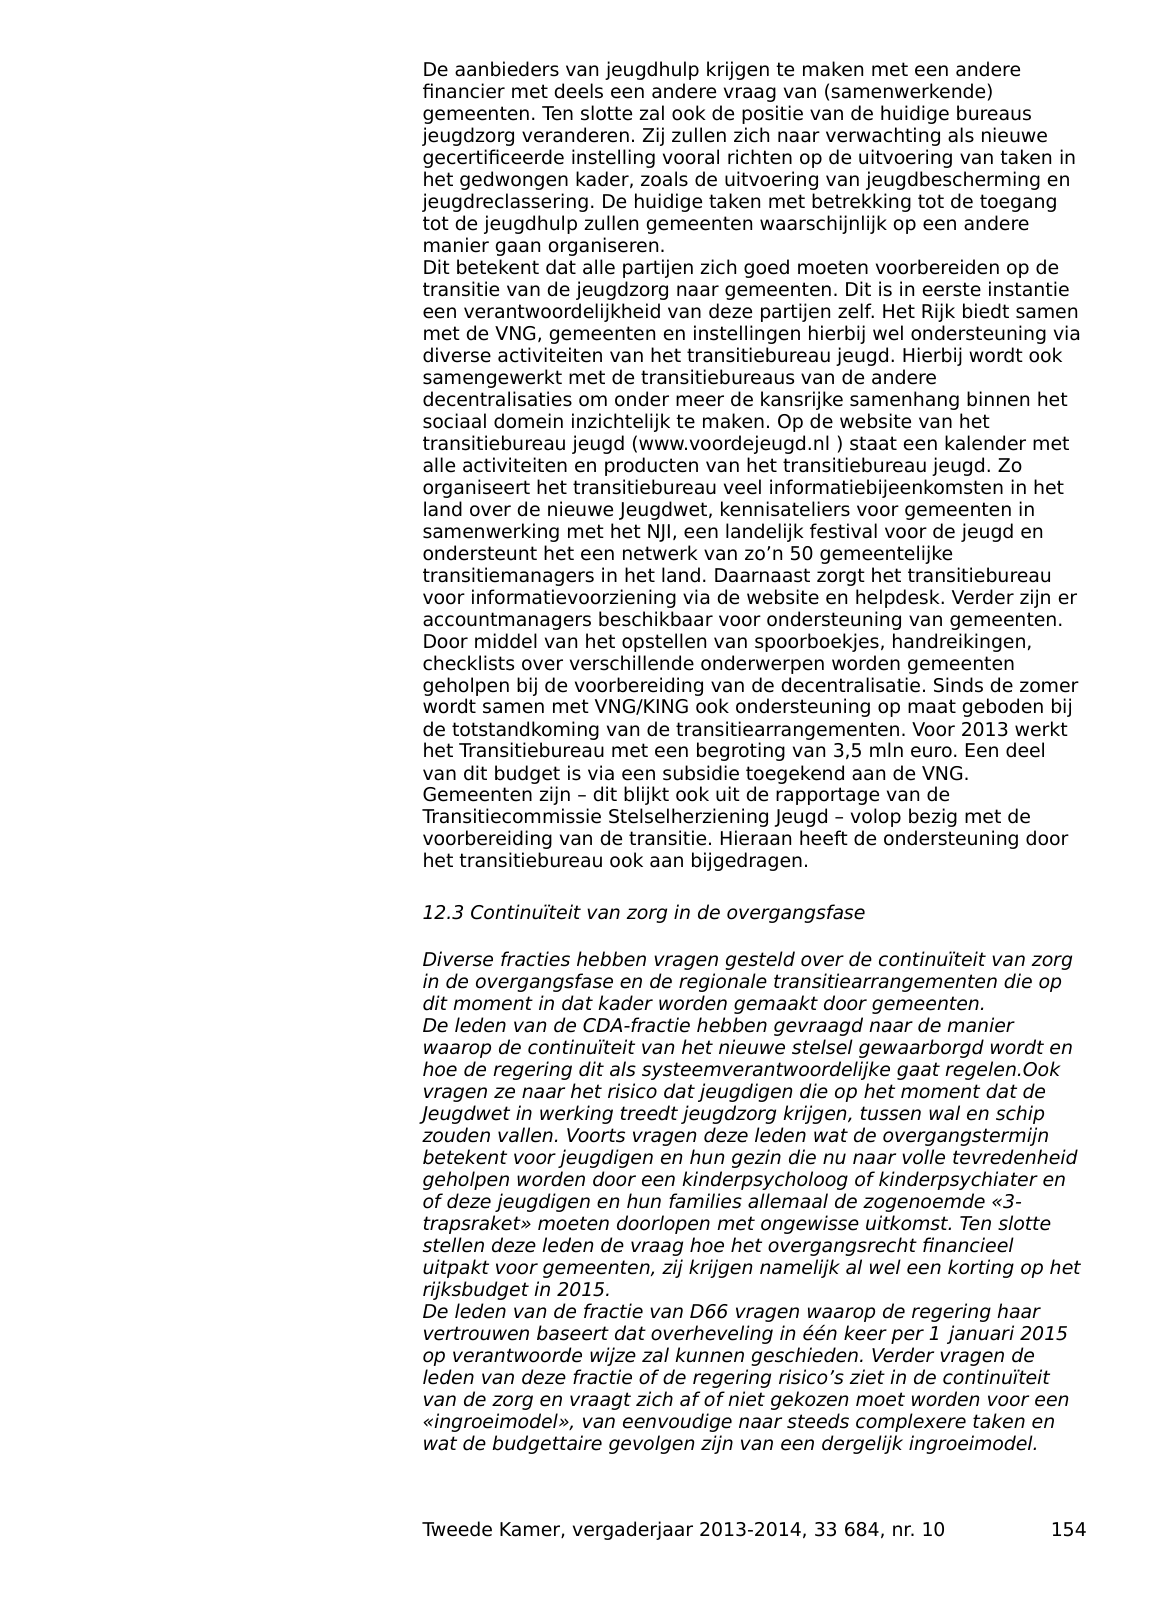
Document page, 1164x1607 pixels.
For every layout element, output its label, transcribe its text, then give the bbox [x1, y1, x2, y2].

text Diverse fracties hebben vragen gesteld over de continuïteit van zorg in de overgangsfase en de regionale transitiearrangementen die op dit moment in dat kader worden gemaakt door gemeenten. [422, 949, 1087, 1015]
subtitle 12.3 Continuïteit van zorg in de overgangsfase [422, 902, 1087, 924]
text Dit betekent dat alle partijen zich goed moeten voorbereiden op de transitie van de jeugdzorg naar gemeenten. Dit is in eerste instantie een verantwoordelijkheid van deze partijen zelf. Het Rijk biedt samen met de VNG, gemeenten en instellingen hierbij wel ondersteuning via diverse activiteiten van het transitiebureau jeugd. Hierbij wordt ook samengewerkt met de transitiebureaus van de andere decentralisaties om onder meer de kansrijke samenhang binnen het sociaal domein inzichtelijk te maken. Op de website van het transitiebureau jeugd (www.voordejeugd.nl ) staat een kalender met alle activiteiten en producten van het transitiebureau jeugd. Zo organiseert het transitiebureau veel informatiebijeenkomsten in het land over de nieuwe Jeugdwet, kennisateliers voor gemeenten in samenwerking met het NJI, een landelijk festival voor de jeugd en ondersteunt het een netwerk van zo’n 50 gemeentelijke transitiemanagers in het land. Daarnaast zorgt het transitiebureau voor informatievoorziening via de website en helpdesk. Verder zijn er accountmanagers beschikbaar voor ondersteuning van gemeenten. Door middel van het opstellen van spoorboekjes, handreikingen, checklists over verschillende onderwerpen worden gemeenten geholpen bij de voorbereiding van de decentralisatie. Sinds de zomer wordt samen met VNG/KING ook ondersteuning op maat geboden bij de totstandkoming van de transitiearrangementen. Voor 2013 werkt het Transitiebureau met een begroting van 3,5 mln euro. Een deel van dit budget is via een subsidie toegekend aan de VNG. Gemeenten zijn – dit blijkt ook uit de rapportage van de Transitiecommissie Stelselherziening Jeugd – volop bezig met de voorbereiding van de transitie. Hieraan heeft de ondersteuning door het transitiebureau ook aan bijgedragen. [422, 257, 1087, 872]
text De leden van de fractie van D66 vragen waarop de regering haar vertrouwen baseert dat overheveling in één keer per 1 januari 2015 op verantwoorde wijze zal kunnen geschieden. Verder vragen de leden van deze fractie of de regering risico’s ziet in de continuïteit van de zorg en vraagt zich af of niet gekozen moet worden voor een «ingroeimodel», van eenvoudige naar steeds complexere taken en wat de budgettaire gevolgen zijn van een dergelijk ingroeimodel. [422, 1301, 1087, 1455]
text De leden van de CDA-fractie hebben gevraagd naar de manier waarop de continuïteit van het nieuwe stelsel gewaarborgd wordt en hoe de regering dit als systeemverantwoordelijke gaat regelen.Ook vragen ze naar het risico dat jeugdigen die op het moment dat de Jeugdwet in werking treedt jeugdzorg krijgen, tussen wal en schip zouden vallen. Voorts vragen deze leden wat de overgangstermijn betekent voor jeugdigen en hun gezin die nu naar volle tevredenheid geholpen worden door een kinderpsycholoog of kinderpsychiater en of deze jeugdigen en hun families allemaal de zogenoemde «3-trapsraket» moeten doorlopen met ongewisse uitkomst. Ten slotte stellen deze leden de vraag hoe het overgangsrecht financieel uitpakt voor gemeenten, zij krijgen namelijk al wel een korting op het rijksbudget in 2015. [422, 1015, 1087, 1301]
text De aanbieders van jeugdhulp krijgen te maken met een andere financier met deels een andere vraag van (samenwerkende) gemeenten. Ten slotte zal ook de positie van de huidige bureaus jeugdzorg veranderen. Zij zullen zich naar verwachting als nieuwe gecertificeerde instelling vooral richten op de uitvoering van taken in het gedwongen kader, zoals de uitvoering van jeugdbescherming en jeugdreclassering. De huidige taken met betrekking tot de toegang tot de jeugdhulp zullen gemeenten waarschijnlijk op een andere manier gaan organiseren. [422, 59, 1087, 257]
